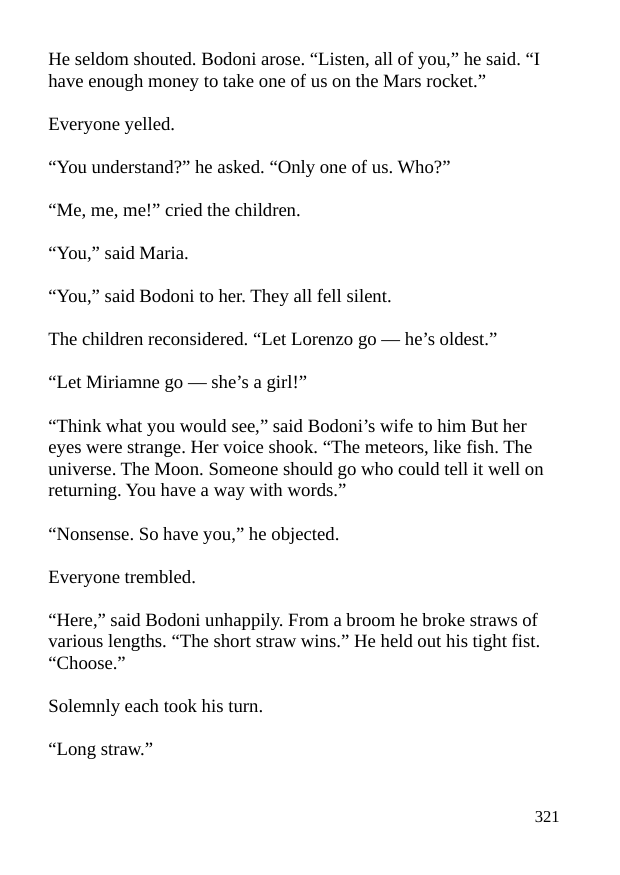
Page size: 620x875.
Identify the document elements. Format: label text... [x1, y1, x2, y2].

text He seldom shouted. Bodoni arose. “Listen, all of you,” he said. “I have enough money to take one of us on the Mars rocket.” Everyone yelled. “You understand?” he asked. “Only one of us. Who?” “Me, me, me!” cried the children. “You,” said Maria. “You,” said Bodoni to her. They all fell silent. The children reconsidered. “Let Lorenzo go — he’s oldest.” “Let Miriamne go — she’s a girl!” “Think what you would see,” said Bodoni’s wife to him But her eyes were strange. Her voice shook. “The meteors, like fish. The universe. The Moon. Someone should go who could tell it well on returning. You have a way with words.” “Nonsense. So have you,” he objected. Everyone trembled. “Here,” said Bodoni unhappily. From a broom he broke straws of various lengths. “The short straw wins.” He held out his tight fist. “Choose.” Solemnly each took his turn. “Long straw.” [48, 48, 559, 781]
